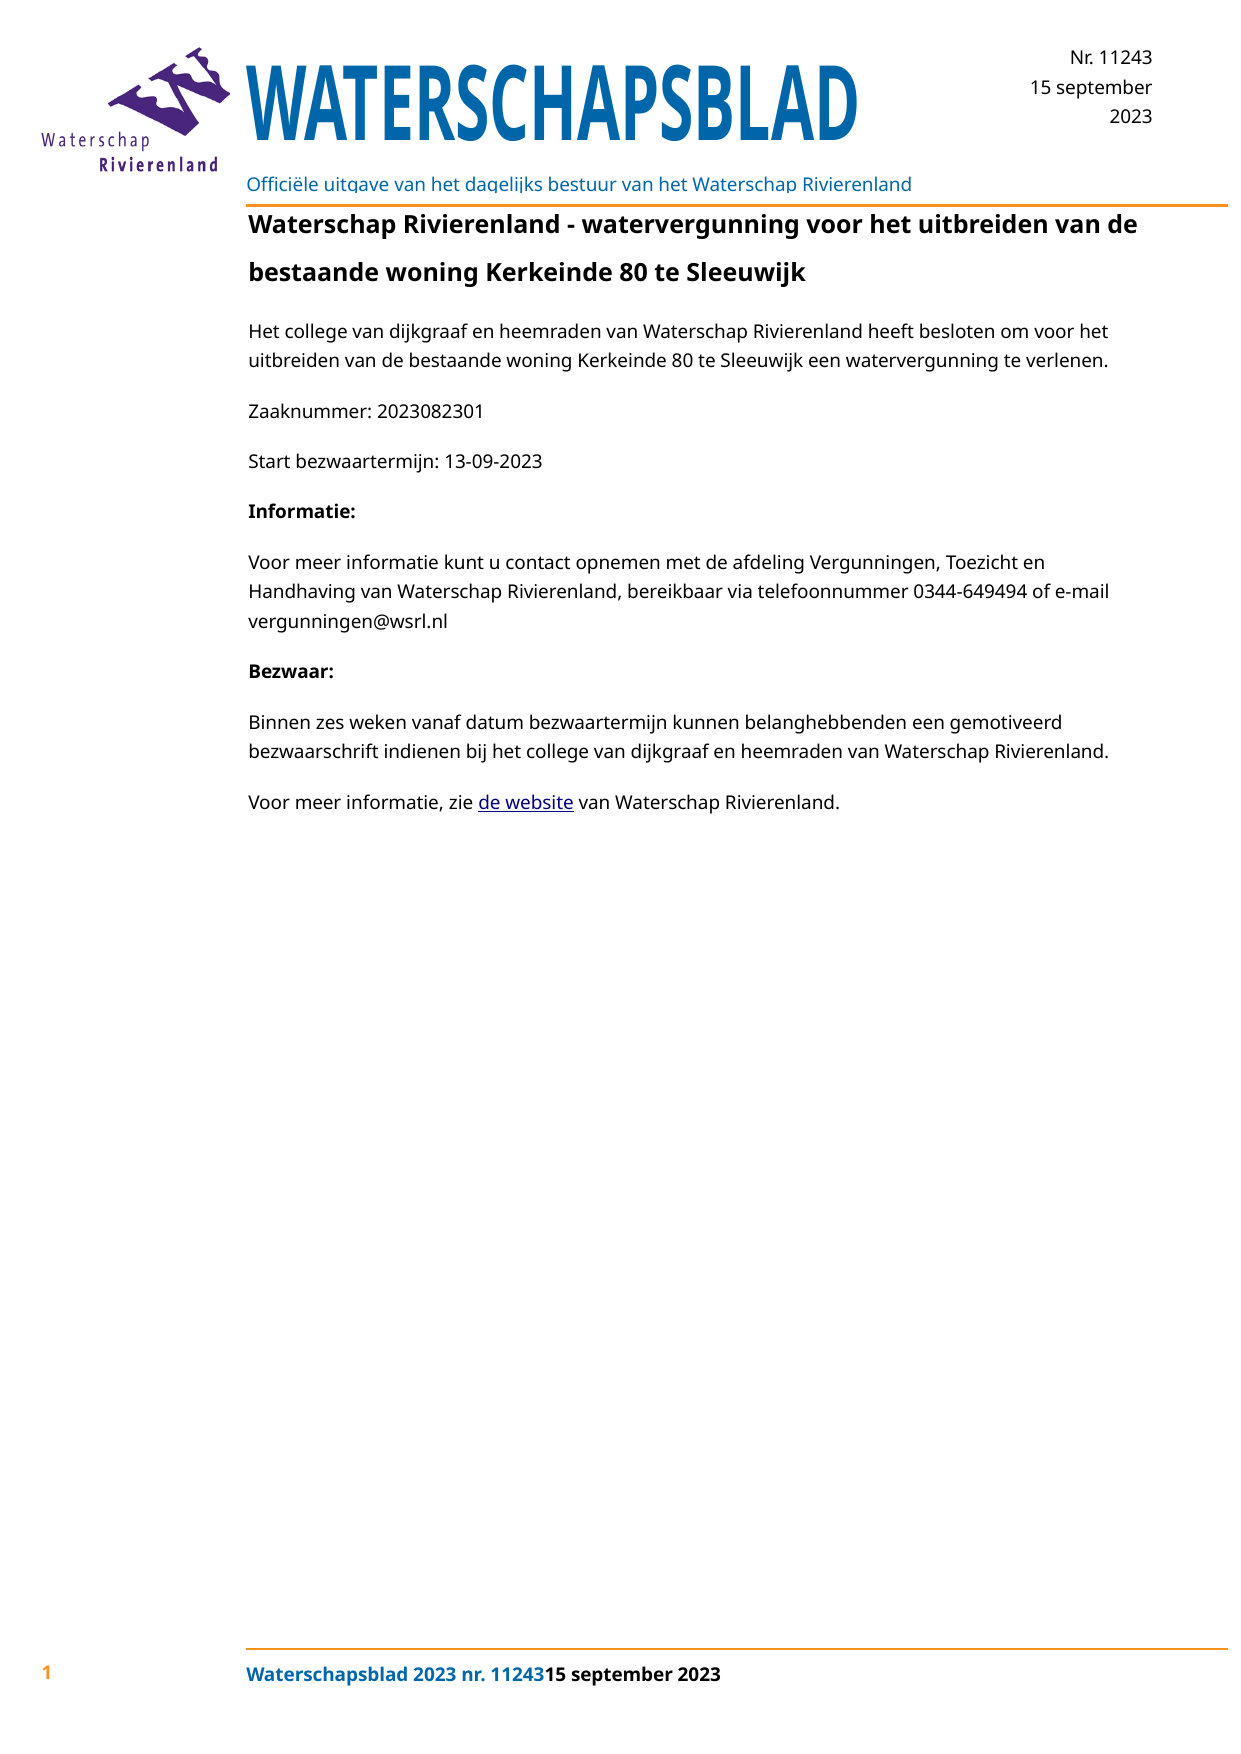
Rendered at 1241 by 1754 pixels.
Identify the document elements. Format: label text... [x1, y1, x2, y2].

text Het college van dijkgraaf en heemraden van Waterschap Rivierenland heeft besloten om voor het uitbreiden van de bestaande woning Kerkeinde 80 te Sleeuwijk een watervergunning te verlenen. [248, 318, 1152, 373]
text Bezwaar: [248, 659, 1152, 684]
text Informatie: [248, 499, 1152, 524]
text Zaaknummer: 2023082301 [248, 398, 1152, 424]
text Binnen zes weken vanaf datum bezwaartermijn kunnen belanghebbenden een gemotiveerd bezwaarschrift indienen bij het college van dijkgraaf en heemraden van Waterschap Rivierenland. [248, 709, 1152, 764]
text Start bezwaartermijn: 13-09-2023 [248, 448, 1152, 474]
text Voor meer informatie, zie de website van Waterschap Rivierenland. [248, 789, 1152, 815]
text Voor meer informatie kunt u contact opnemen met de afdeling Vergunningen, Toezicht en Handhaving van Waterschap Rivierenland, bereikbaar via telefoonnummer 0344-649494 of e-mail vergunningen@wsrl.nl [248, 549, 1152, 634]
picture [41, 47, 231, 172]
text Waterschap Rivierenland - watervergunning voor het uitbreiden van de bestaande woning Kerkeinde 80 te Sleeuwijk [248, 207, 1152, 288]
